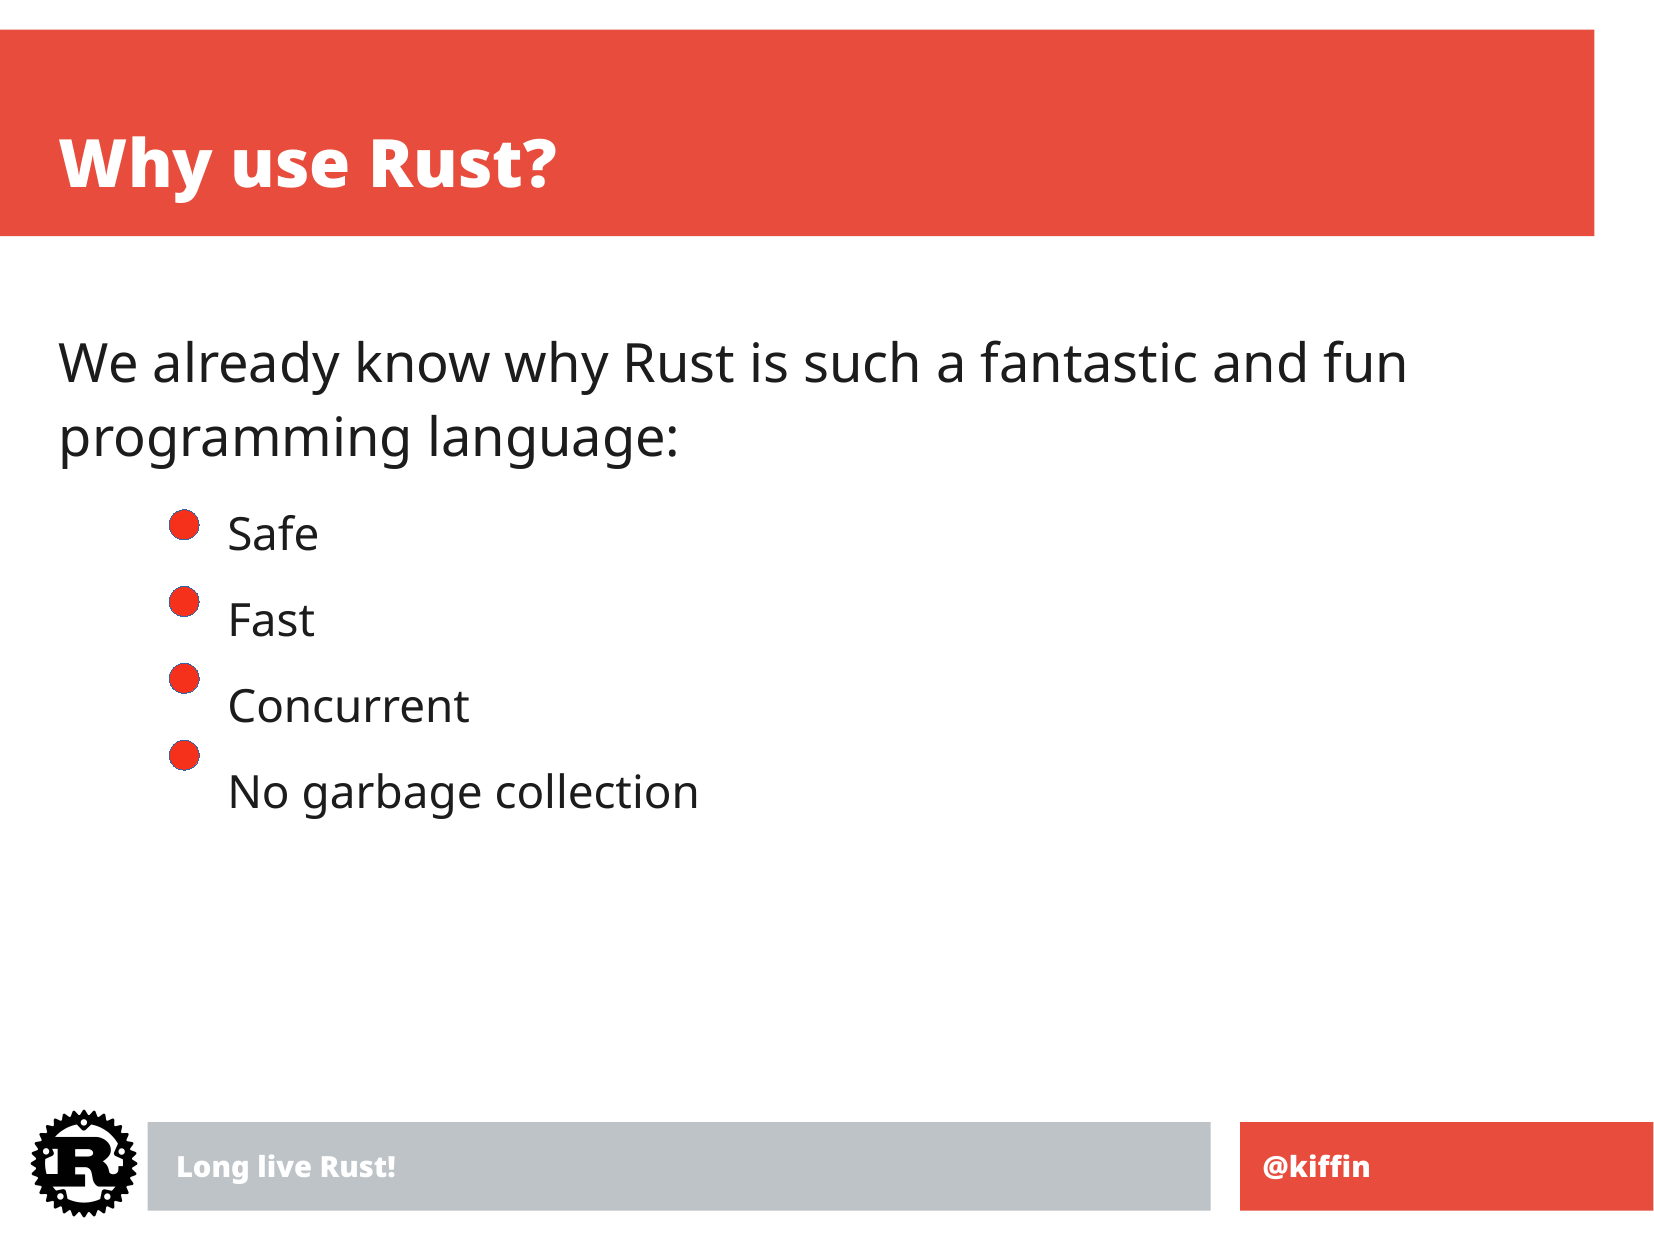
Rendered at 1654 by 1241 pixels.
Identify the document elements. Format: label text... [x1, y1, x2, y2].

title Why use Rust? [59, 59, 1595, 207]
list Safe Fast Concurrent No garbage collection [180, 449, 1654, 1218]
picture [30, 1109, 138, 1218]
text_box @kiffin [1262, 1122, 1654, 1211]
text_box [169, 740, 200, 771]
list We already know why Rust is such a fantastic and fun programming language: [59, 324, 1565, 1093]
text_box Long live Rust! [176, 1122, 1201, 1211]
